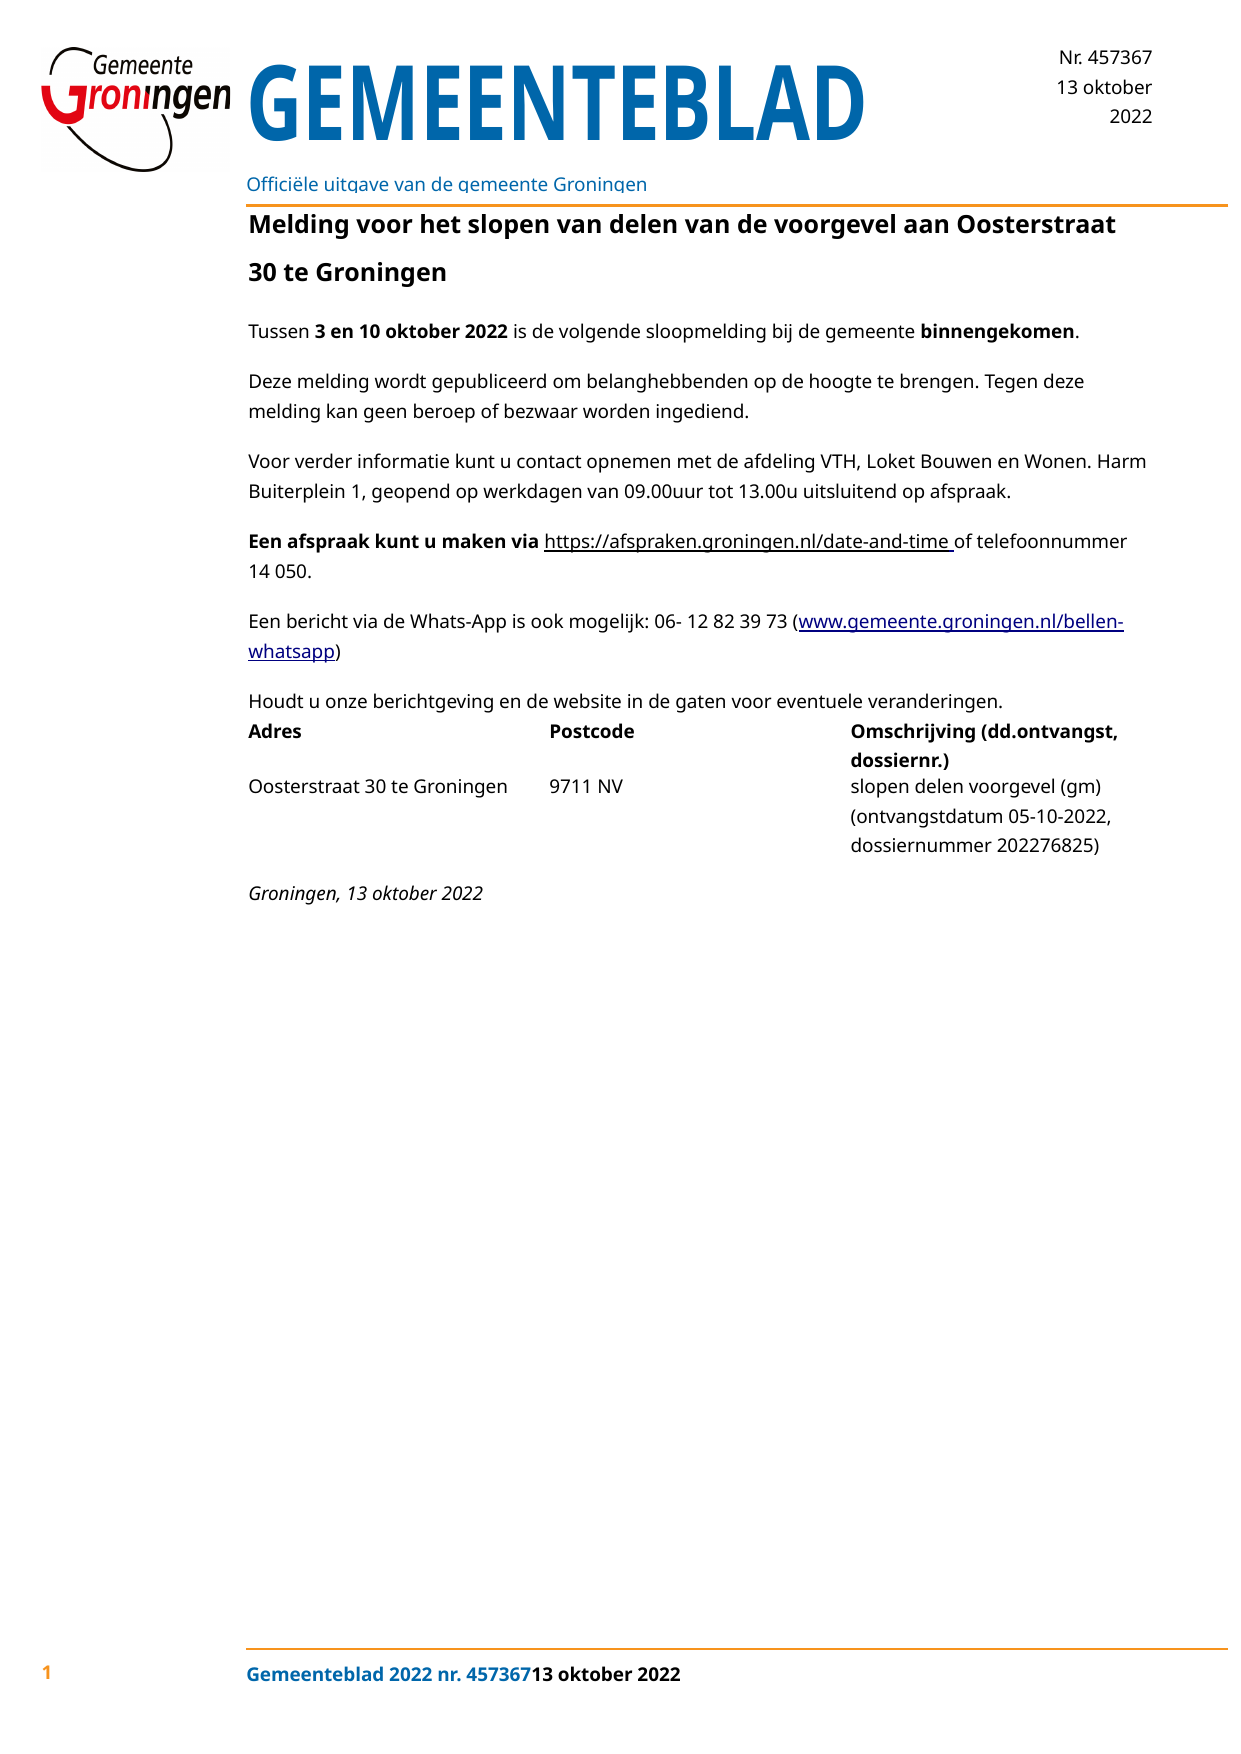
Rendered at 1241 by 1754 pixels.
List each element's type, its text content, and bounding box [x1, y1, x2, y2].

text Tussen 3 en 10 oktober 2022 is de volgende sloopmelding bij de gemeente binnengekomen. [248, 318, 1152, 344]
table_cell slopen delen voorgevel (gm) (ontvangstdatum 05-10-2022, dossiernummer 202276825) [850, 773, 1152, 858]
table_cell Oosterstraat 30 te Groningen [248, 773, 549, 858]
table_header Omschrijving (dd.ontvangst, dossiernr.) [850, 718, 1152, 773]
table_header Postcode [549, 718, 850, 773]
text Groningen, 13 oktober 2022 [248, 880, 1152, 905]
text Een afspraak kunt u maken via https://afspraken.groningen.nl/date-and-time of telefoonnummer 14 050. [248, 528, 1152, 584]
text Een bericht via de Whats-App is ook mogelijk: 06- 12 82 39 73 (www.gemeente.groningen.nl/bellen-whatsapp) [248, 608, 1152, 664]
text Houdt u onze berichtgeving en de website in de gaten voor eventuele veranderingen. [248, 688, 1152, 714]
text Melding voor het slopen van delen van de voorgevel aan Oosterstraat 30 te Groningen [248, 207, 1152, 288]
text Deze melding wordt gepubliceerd om belanghebbenden op de hoogte te brengen. Tegen deze melding kan geen beroep of bezwaar worden ingediend. [248, 368, 1152, 424]
table_cell 9711 NV [549, 773, 850, 858]
table_header Adres [248, 718, 549, 773]
picture [41, 47, 231, 172]
text Voor verder informatie kunt u contact opnemen met de afdeling VTH, Loket Bouwen en Wonen. Harm Buiterplein 1, geopend op werkdagen van 09.00uur tot 13.00u uitsluitend op afspraak. [248, 448, 1152, 504]
